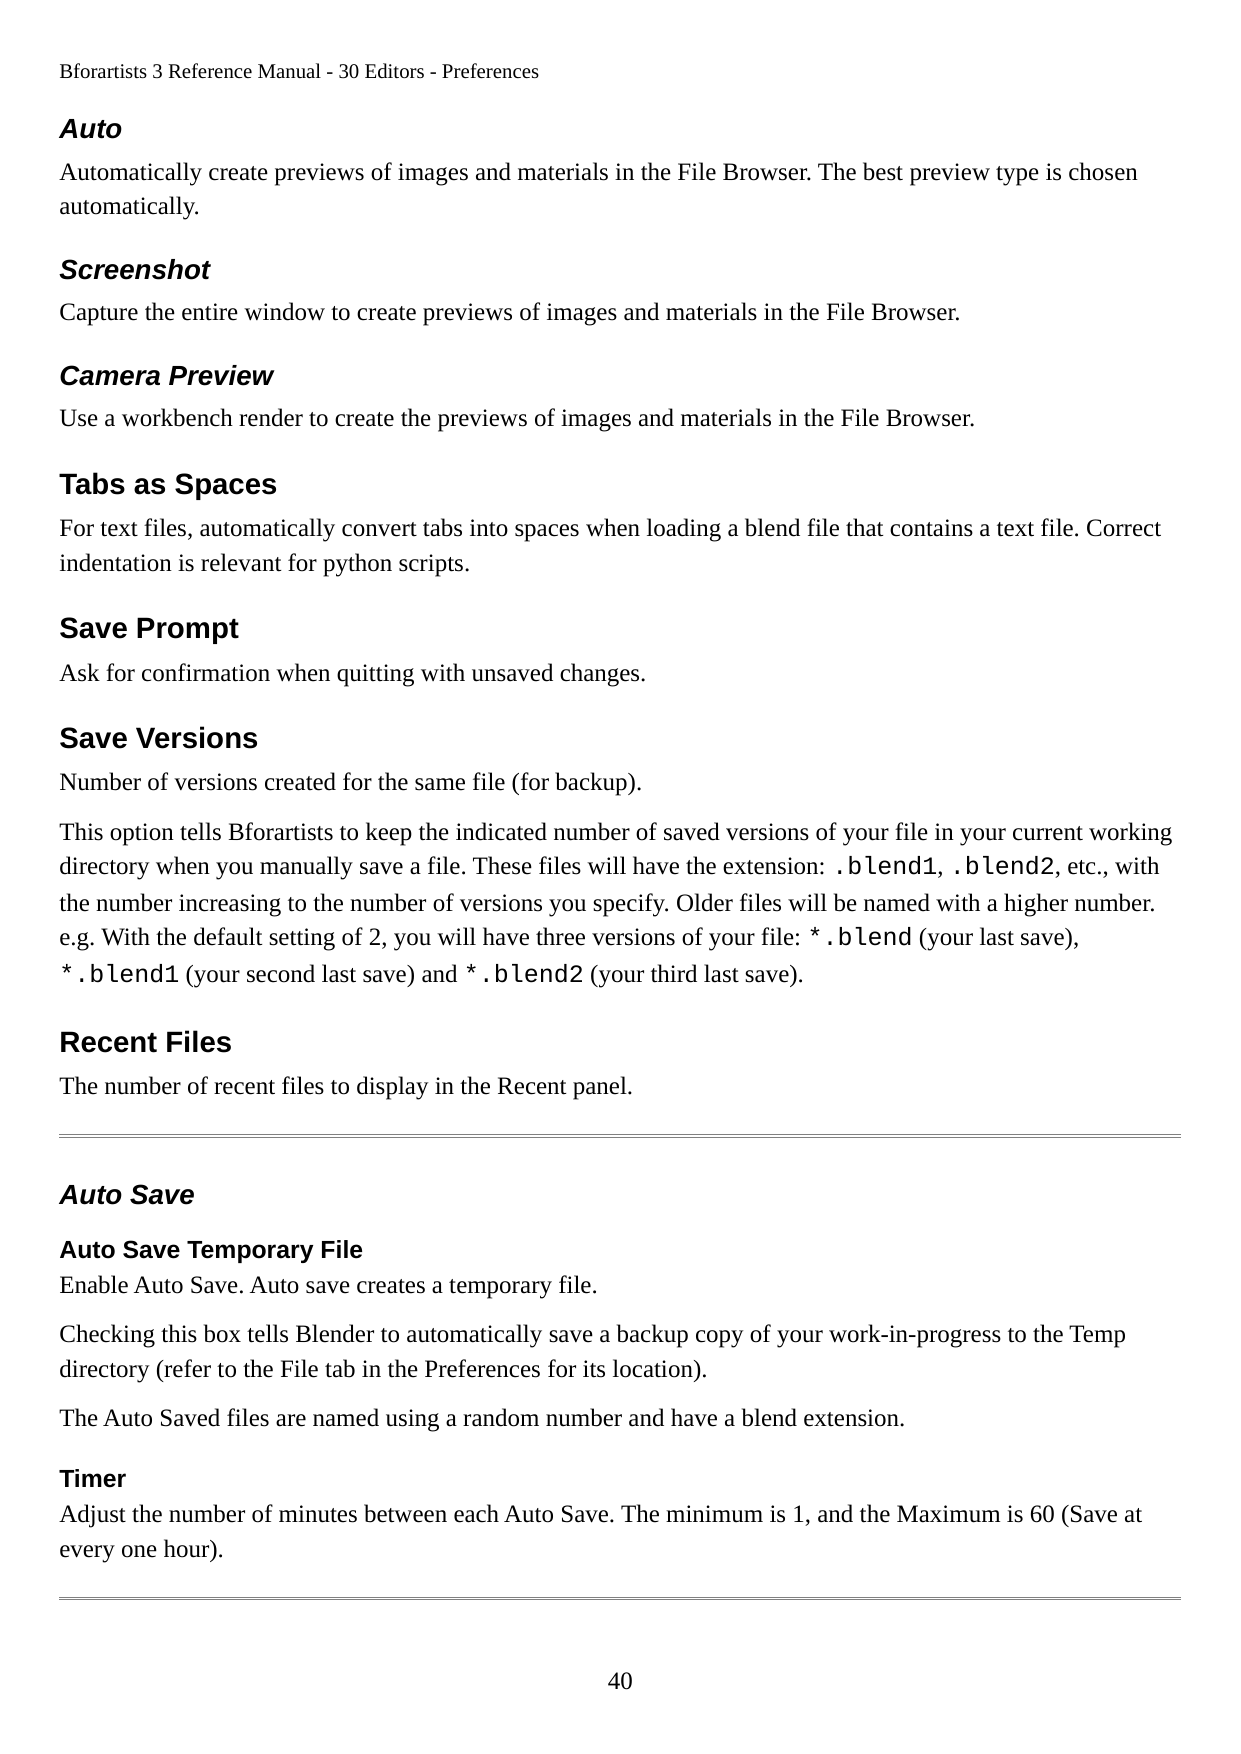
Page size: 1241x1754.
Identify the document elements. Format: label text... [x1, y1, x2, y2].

text The Auto Saved files are named using a random number and have a blend extension. [59, 1403, 1181, 1432]
text Automatically create previews of images and materials in the File Browser. The best preview type is chosen automatically. [59, 157, 1181, 220]
subtitle Camera Preview [59, 359, 1181, 391]
subtitle Auto Save [59, 1179, 1181, 1211]
subtitle Screenshot [59, 253, 1181, 285]
text Enable Auto Save. Auto save creates a temporary file. [59, 1270, 1181, 1299]
text This option tells Bforartists to keep the indicated number of saved versions of your file in your current working directory when you manually save a file. These files will have the extension: .blend1, .blend2, etc., with the number increasing to the number of versions you specify. Older files will be named with a higher number. e.g. With the default setting of 2, you will have three versions of your file: *.blend (your last save), *.blend1 (your second last save) and *.blend2 (your third last save). [59, 817, 1181, 989]
text Adjust the number of minutes between each Auto Save. The minimum is 1, and the Maximum is 60 (Save at every one hour). [59, 1499, 1181, 1563]
text Number of versions created for the same file (for backup). [59, 767, 1181, 796]
subtitle Save Prompt [59, 611, 1181, 645]
text Ask for confirmation when quitting with unsaved changes. [59, 658, 1181, 686]
text Checking this box tells Blender to automatically save a backup copy of your work-in-progress to the Temp directory (refer to the File tab in the Preferences for its location). [59, 1319, 1181, 1383]
text Use a workbench render to create the previews of images and materials in the File Browser. [59, 403, 1181, 432]
subtitle Timer [59, 1464, 1181, 1493]
subtitle Tabs as Spaces [59, 467, 1181, 501]
subtitle Auto [59, 113, 1181, 144]
text For text files, automatically convert tabs into spaces when loading a blend file that contains a text file. Correct indentation is relevant for python scripts. [59, 513, 1181, 576]
subtitle Recent Files [59, 1025, 1181, 1058]
text Capture the entire window to create previews of images and materials in the File Browser. [59, 297, 1181, 326]
text The number of recent files to display in the Recent panel. [59, 1071, 1181, 1100]
subtitle Auto Save Temporary File [59, 1236, 1181, 1264]
subtitle Save Versions [59, 721, 1181, 755]
